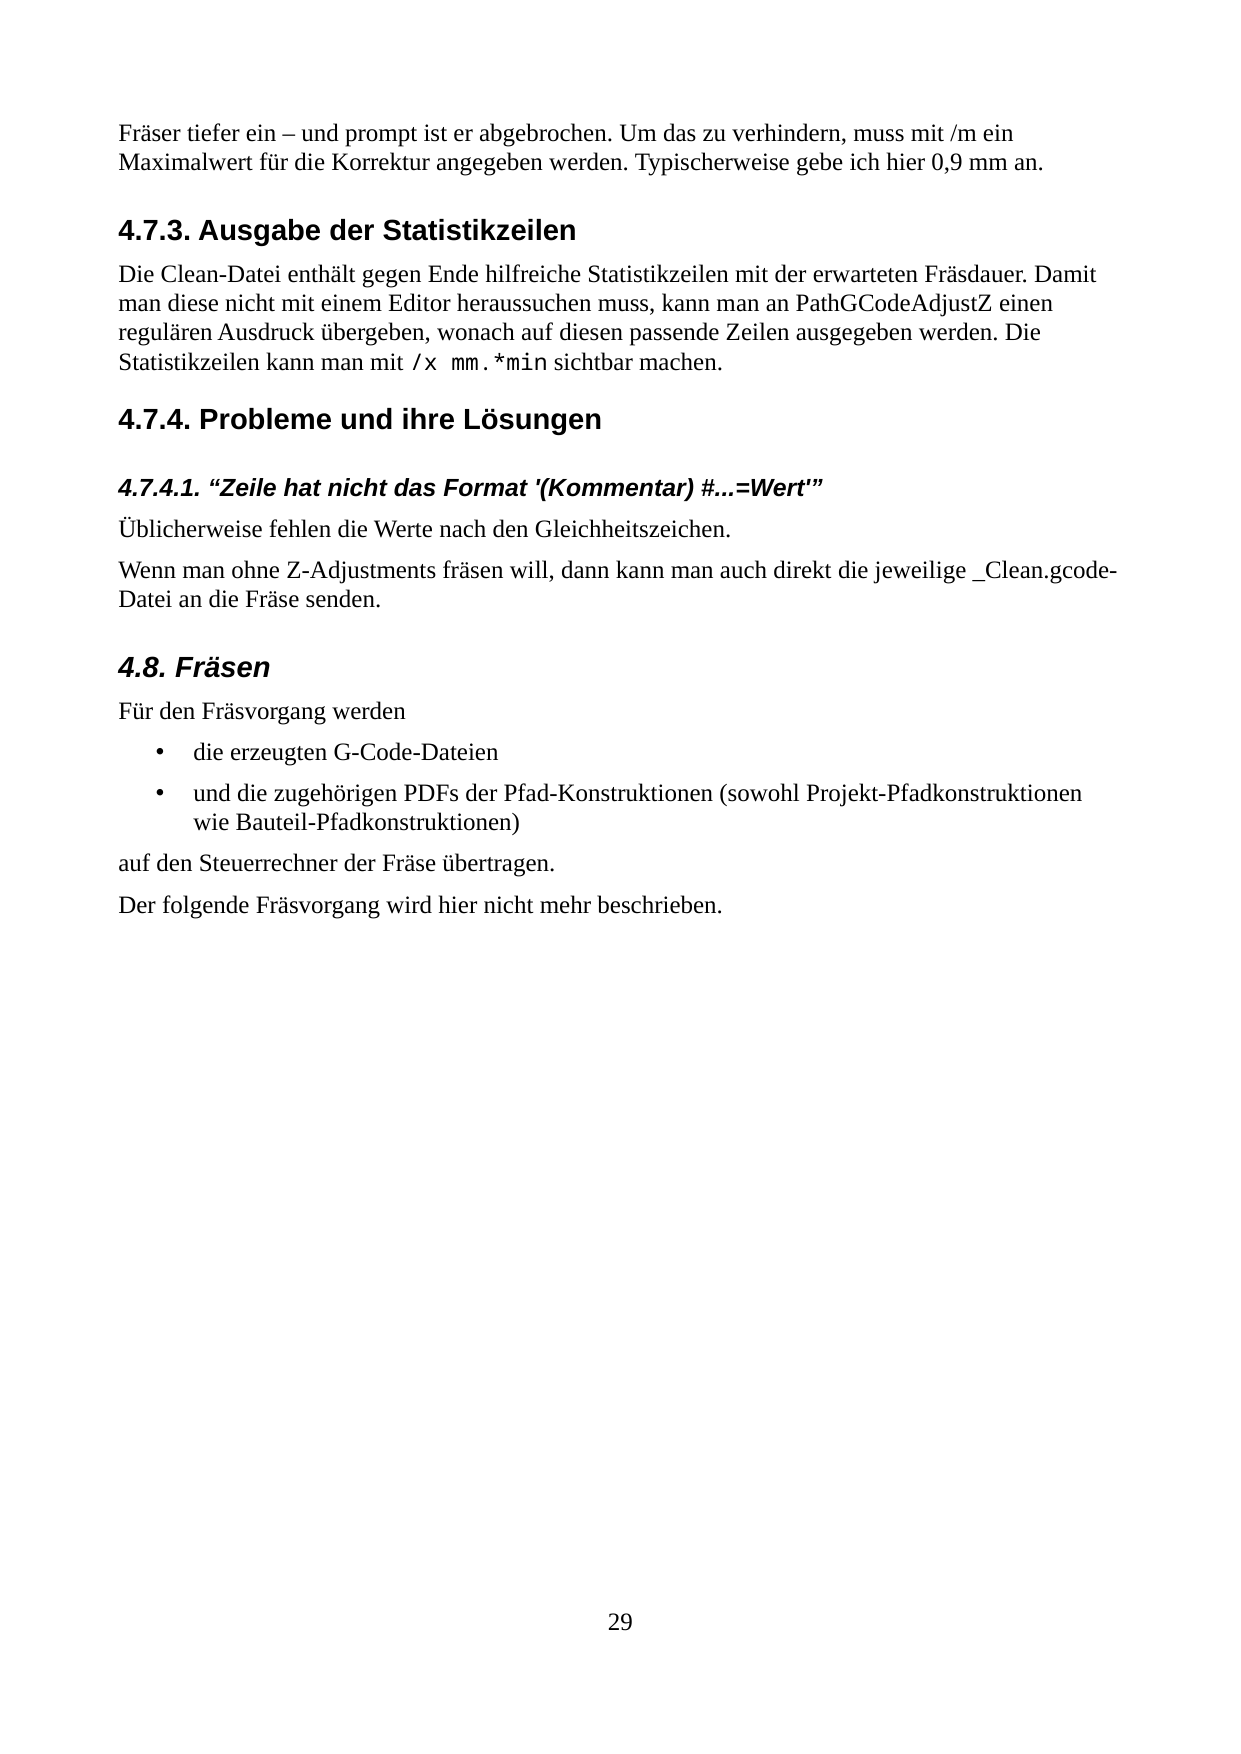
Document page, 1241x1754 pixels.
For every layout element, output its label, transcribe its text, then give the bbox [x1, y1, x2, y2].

subtitle 4.8. Fräsen [118, 650, 1122, 683]
text Die Clean-Datei enthält gegen Ende hilfreiche Statistikzeilen mit der erwarteten Fräsdauer. Damit man diese nicht mit einem Editor heraussuchen muss, kann man an PathGCodeAdjustZ einen regulären Ausdruck übergeben, wonach auf diesen passende Zeilen ausgegeben werden. Die Statistikzeilen kann man mit /x mm.*min sichtbar machen. [118, 259, 1122, 377]
text auf den Steuerrechner der Fräse übertragen. [118, 848, 1122, 877]
text Der folgende Fräsvorgang wird hier nicht mehr beschrieben. [118, 890, 1122, 918]
list und die zugehörigen PDFs der Pfad-Konstruktionen (sowohl Projekt-Pfadkonstruktionen wie Bauteil-Pfadkonstruktionen) [156, 778, 1122, 836]
list die erzeugten G-Code-Dateien [156, 737, 1122, 766]
text Fräser tiefer ein – und prompt ist er abgebrochen. Um das zu verhindern, muss mit /m ein Maximalwert für die Korrektur angegeben werden. Typischerweise gebe ich hier 0,9 mm an. [118, 118, 1122, 176]
text Üblicherweise fehlen die Werte nach den Gleichheitszeichen. [118, 514, 1122, 542]
text Wenn man ohne Z-Adjustments fräsen will, dann kann man auch direkt die jeweilige _Clean.gcode-Datei an die Fräse senden. [118, 555, 1122, 612]
subtitle 4.7.3. Ausgabe der Statistikzeilen [118, 213, 1122, 247]
subtitle 4.7.4. Probleme und ihre Lösungen [118, 402, 1122, 435]
subtitle 4.7.4.1. “Zeile hat nicht das Format '(Kommentar) #...=Wert'” [118, 473, 1122, 501]
text Für den Fräsvorgang werden [118, 696, 1122, 725]
